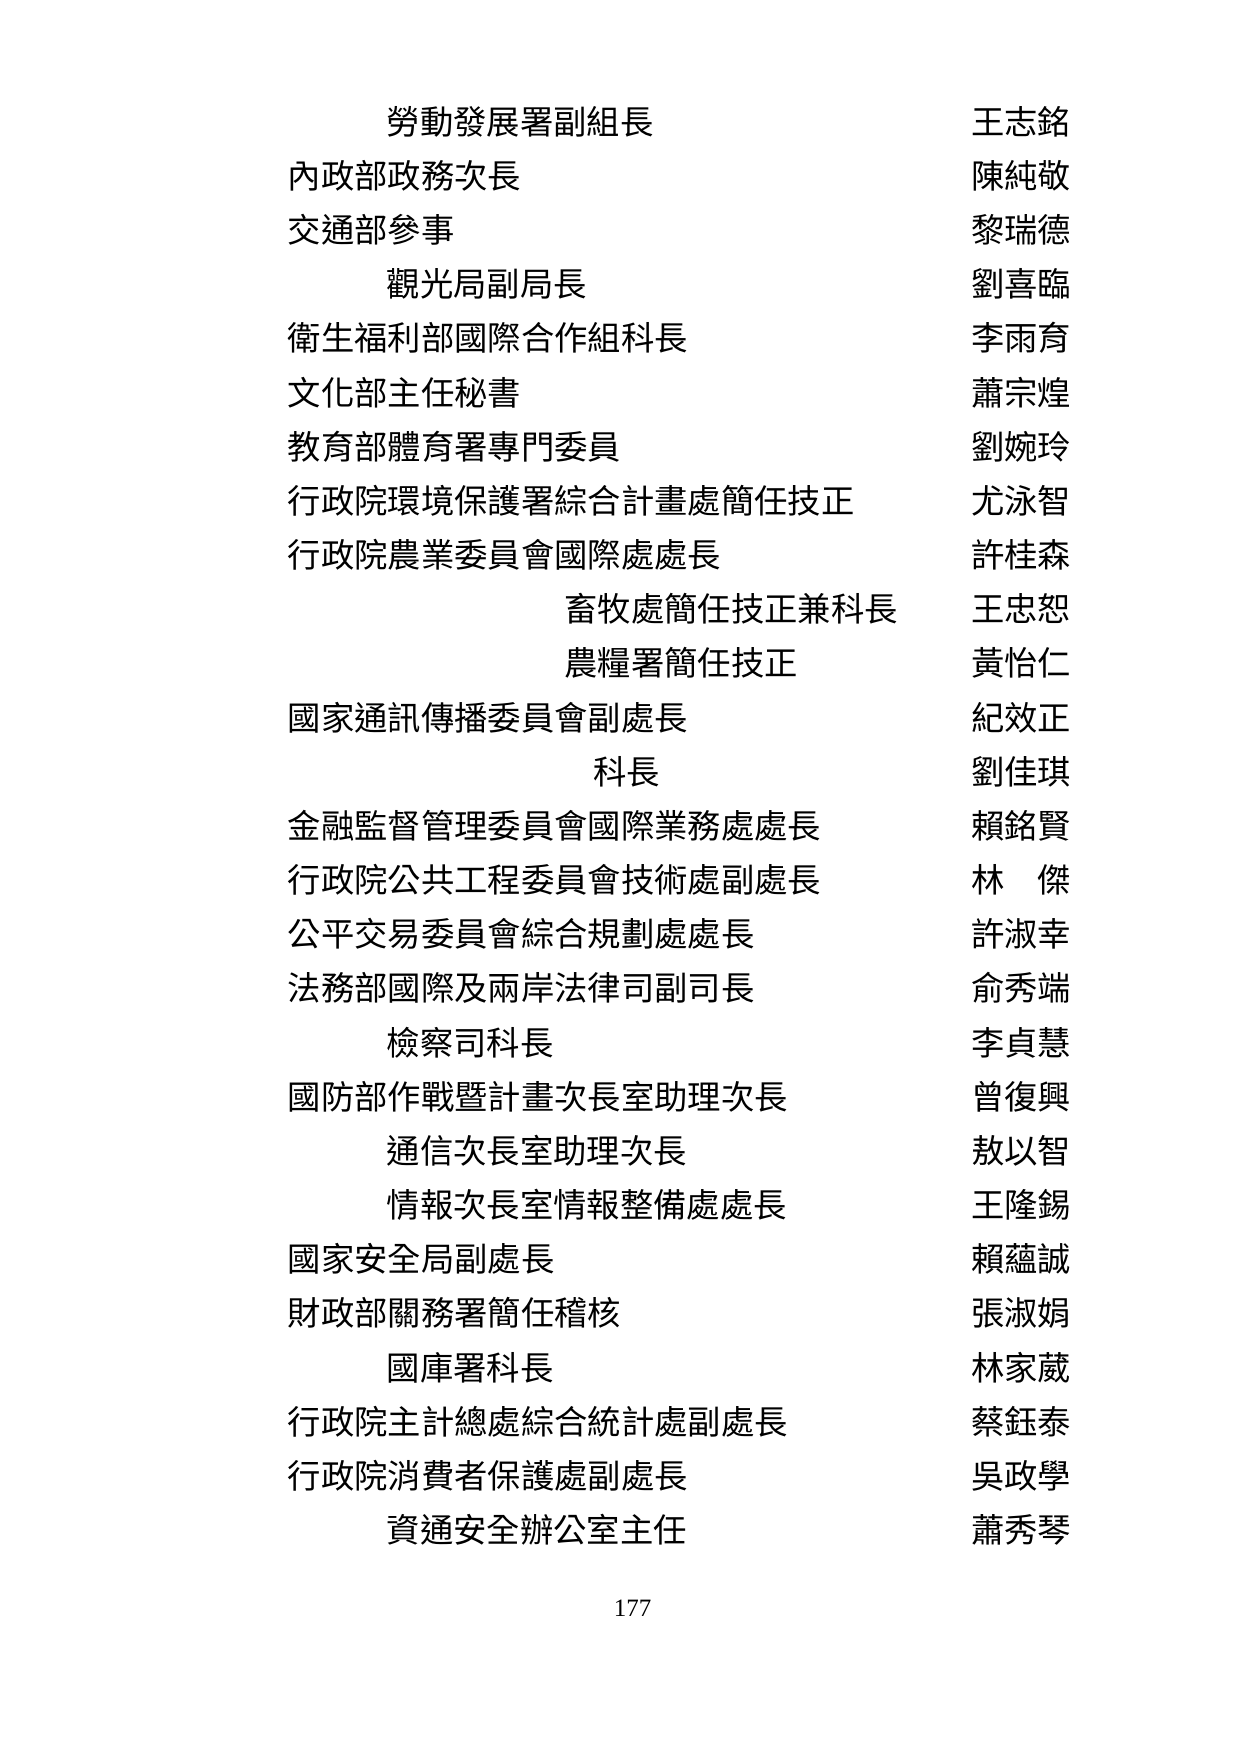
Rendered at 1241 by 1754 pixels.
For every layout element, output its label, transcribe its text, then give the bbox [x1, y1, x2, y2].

text 行政院主計總處綜合統計處副處長 蔡鈺泰 [121, 1391, 1144, 1445]
text 交通部參事 黎瑞德 [121, 199, 1144, 253]
text 檢察司科長 李貞慧 [171, 1012, 1144, 1066]
text 農糧署簡任技正 黃怡仁 [171, 632, 1144, 687]
text 通信次長室助理次長 敖以智 [171, 1120, 1144, 1174]
text 國家通訊傳播委員會副處長 紀效正 [121, 687, 1144, 741]
text 內政部政務次長 陳純敬 [121, 145, 1144, 199]
text 畜牧處簡任技正兼科長 王忠恕 [171, 578, 1144, 632]
text 行政院消費者保護處副處長 吳政學 [121, 1445, 1144, 1499]
text 財政部關務署簡任稽核 張淑娟 [121, 1282, 1144, 1337]
text 國家安全局副處長 賴蘊誠 [121, 1228, 1144, 1282]
text 法務部國際及兩岸法律司副司長 俞秀端 [121, 957, 1144, 1012]
text 國防部作戰暨計畫次長室助理次長 曾復興 [121, 1066, 1144, 1120]
text 行政院公共工程委員會技術處副處長 林 傑 [121, 849, 1144, 903]
text 行政院環境保護署綜合計畫處簡任技正 尤泳智 [121, 470, 1144, 524]
text 國庫署科長 林家葳 [171, 1337, 1144, 1391]
text 行政院農業委員會國際處處長 許桂森 [121, 524, 1144, 578]
text 衛生福利部國際合作組科長 李雨育 [121, 307, 1144, 362]
text 情報次長室情報整備處處長 王隆錫 [171, 1174, 1144, 1228]
text 公平交易委員會綜合規劃處處長 許淑幸 [121, 903, 1144, 957]
text 觀光局副局長 劉喜臨 [171, 253, 1144, 307]
text 教育部體育署專門委員 劉婉玲 [121, 416, 1144, 470]
text 文化部主任秘書 蕭宗煌 [121, 362, 1144, 416]
text 金融監督管理委員會國際業務處處長 賴銘賢 [121, 795, 1144, 849]
text 勞動發展署副組長 王志銘 [171, 91, 1144, 145]
text 科長 劉佳琪 [171, 741, 1144, 795]
text 資通安全辦公室主任 蕭秀琴 [171, 1499, 1144, 1553]
